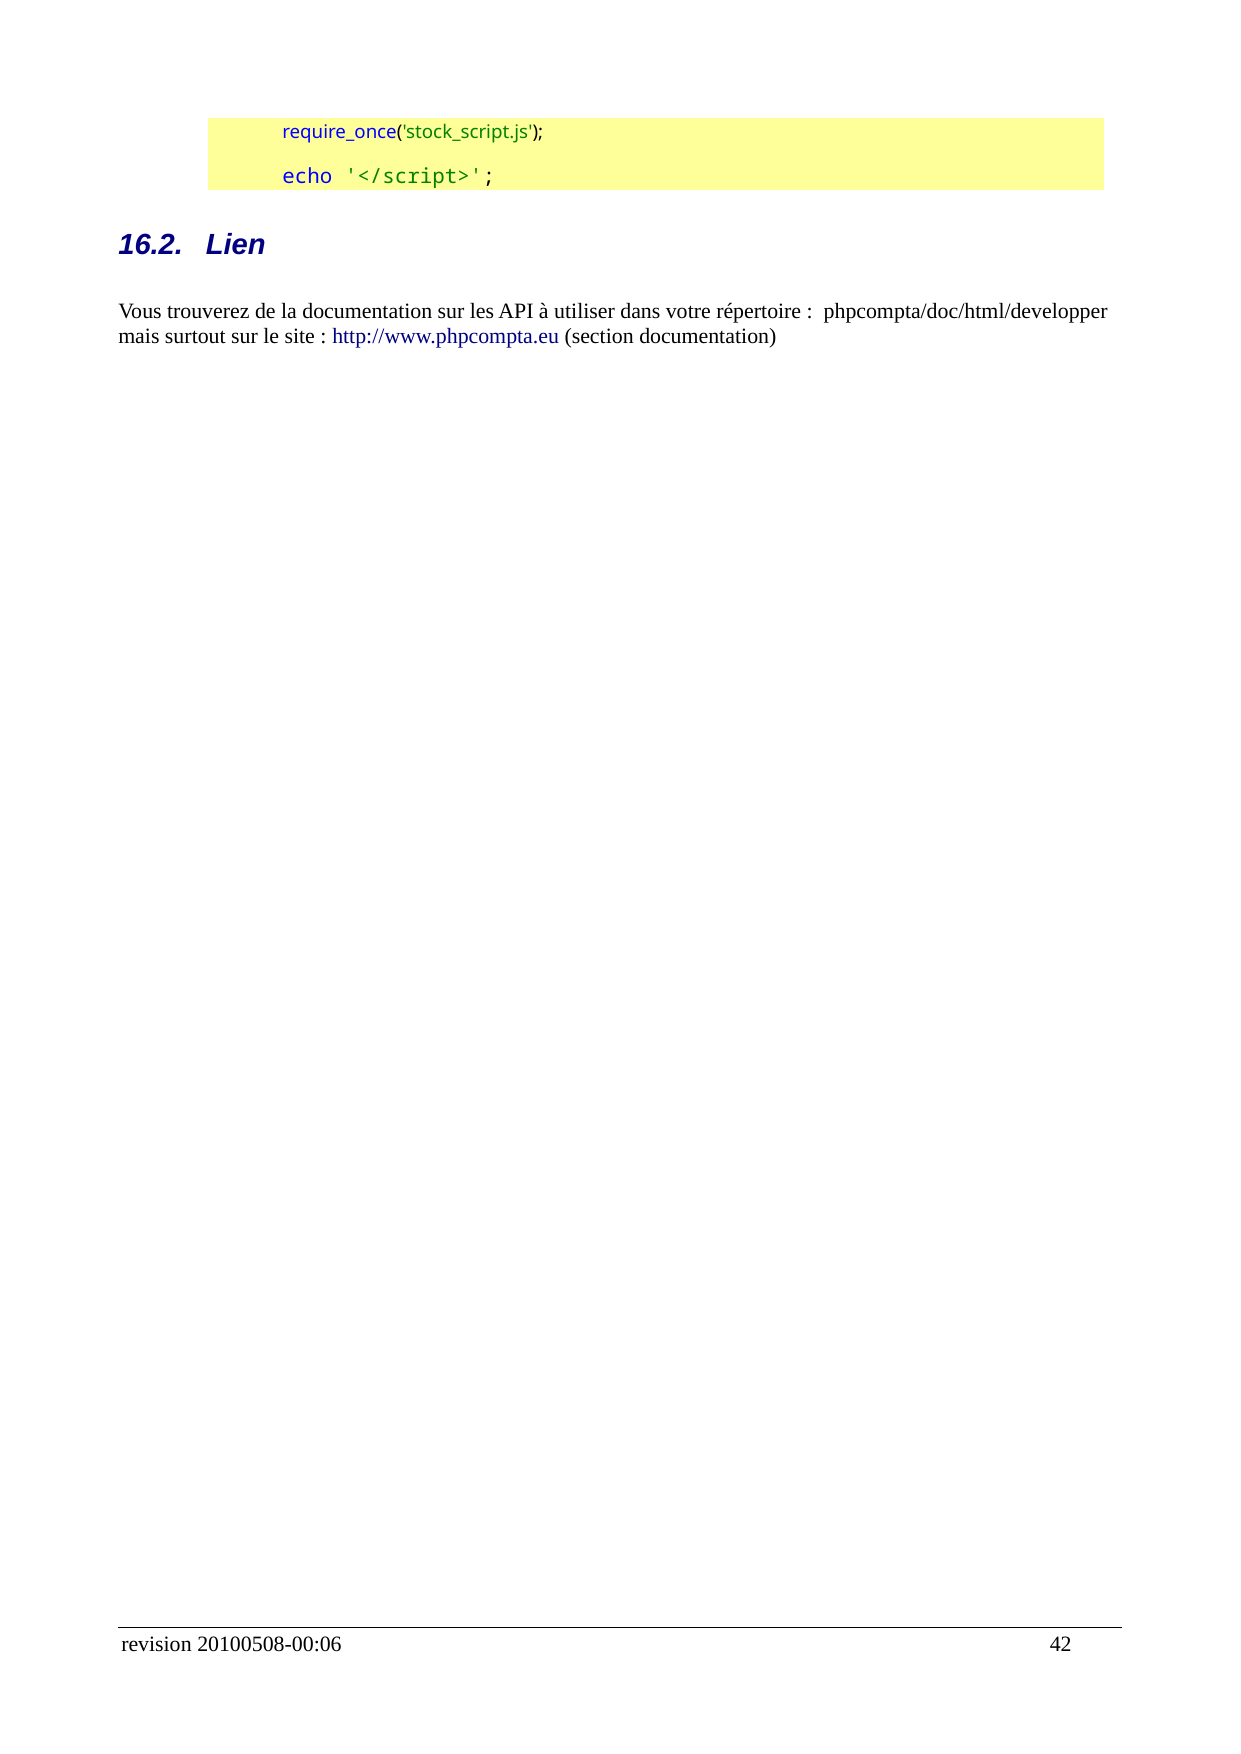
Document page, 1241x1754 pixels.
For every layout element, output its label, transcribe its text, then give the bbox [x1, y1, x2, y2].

text require_once('stock_script.js'); [208, 118, 1104, 144]
text Vous trouverez de la documentation sur les API à utiliser dans votre répertoire : phpcompta/doc/html/developper mais surtout sur le site : http://www.phpcompta.eu (section documentation) [118, 298, 1122, 349]
text echo '</script>'; [208, 162, 1104, 190]
subtitle Lien [118, 227, 1122, 261]
